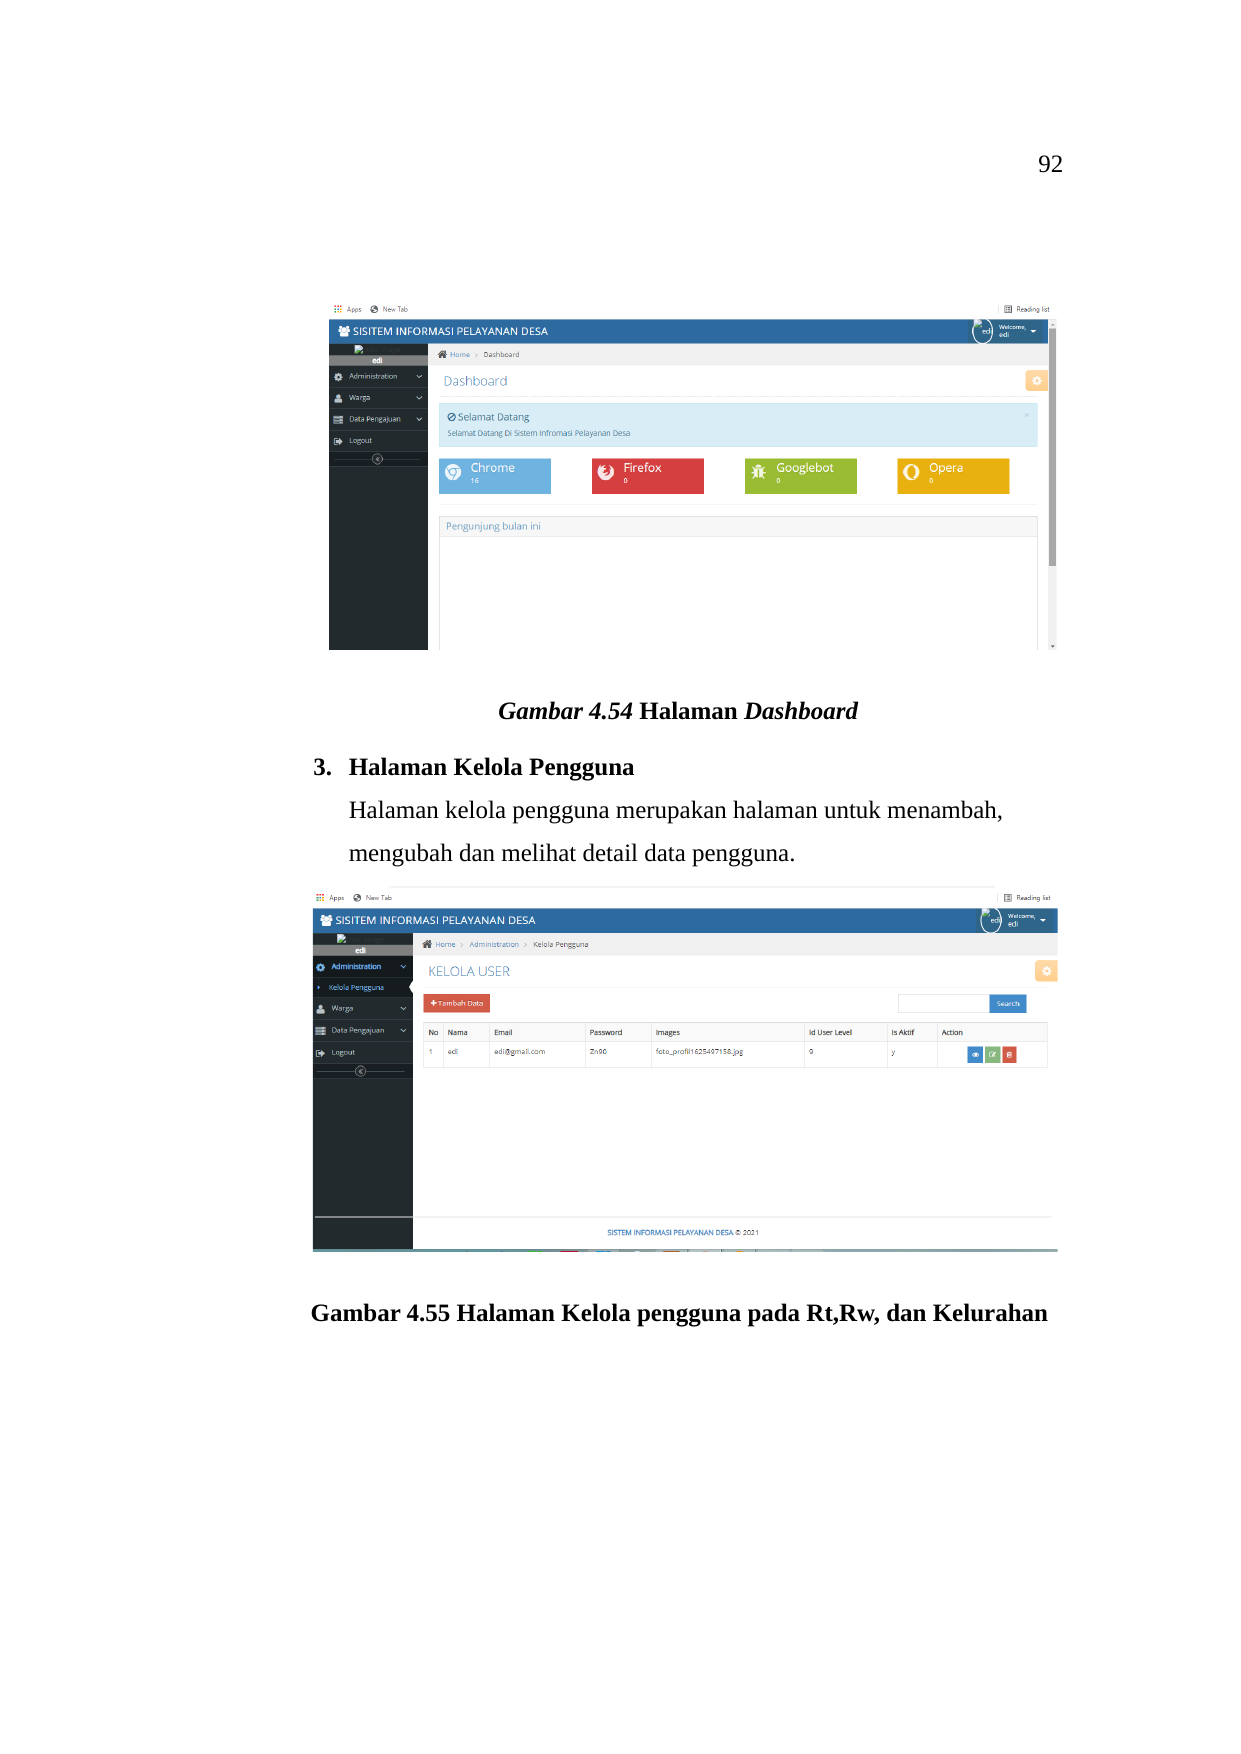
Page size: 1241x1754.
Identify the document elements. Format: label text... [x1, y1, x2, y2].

table_header [324, 294, 1062, 684]
table_header [307, 881, 1063, 1286]
picture [312, 886, 1058, 1252]
list Gambar 4.54 Halaman Dashboard [295, 696, 1063, 725]
list Halaman Kelola Pengguna [313, 752, 1063, 781]
list Halaman kelola pengguna merupakan halaman untuk menambah, mengubah dan melihat detail data pengguna. [313, 795, 1063, 867]
list Gambar 4.55 Halaman Kelola pengguna pada Rt,Rw, dan Kelurahan [295, 1298, 1063, 1327]
picture [329, 300, 1057, 650]
